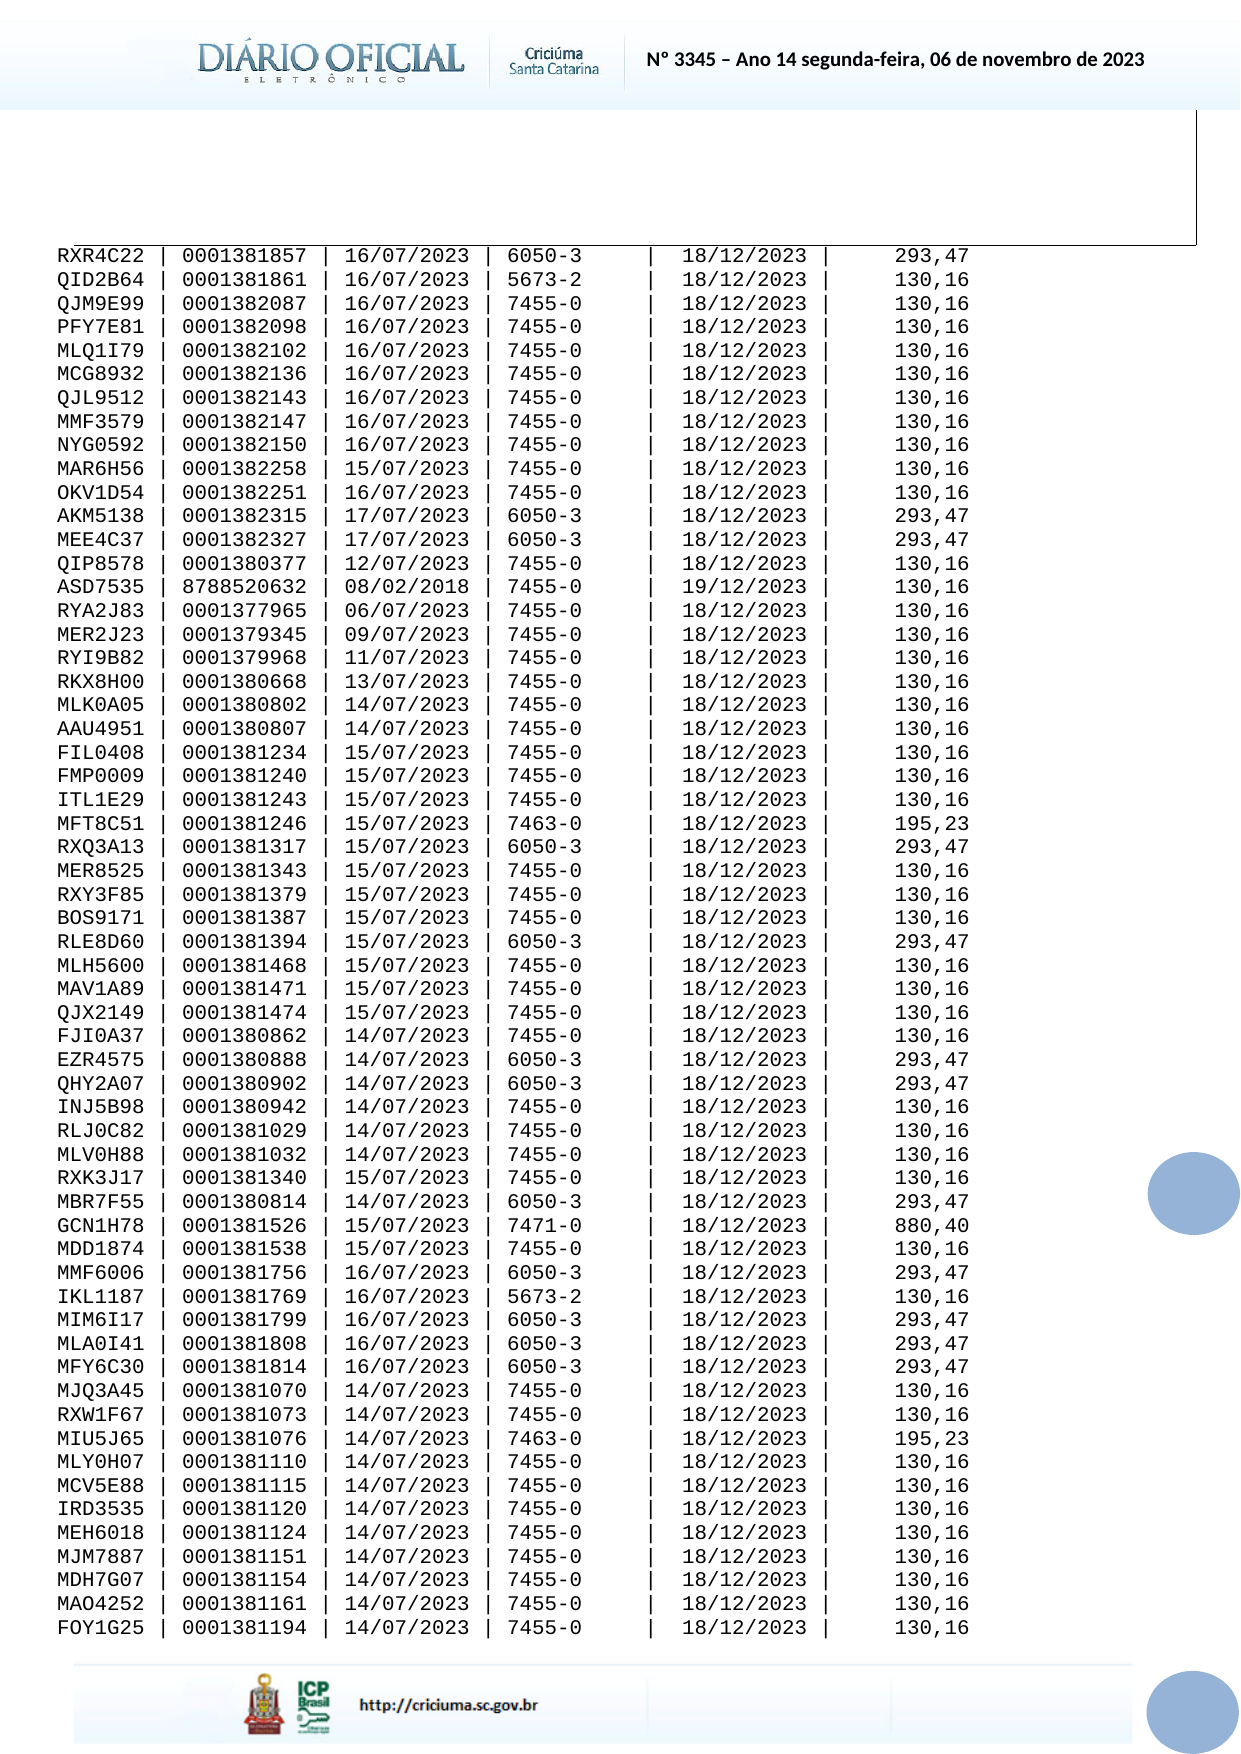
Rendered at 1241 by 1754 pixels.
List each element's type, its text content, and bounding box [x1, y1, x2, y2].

text RXQ3A13 | 0001381317 | 15/07/2023 | 6050-3 | 18/12/2023 | 293,47 [44, 836, 1196, 860]
text MBR7F55 | 0001380814 | 14/07/2023 | 6050-3 | 18/12/2023 | 293,47 [44, 1191, 1153, 1215]
text MMF6006 | 0001381756 | 16/07/2023 | 6050-3 | 18/12/2023 | 293,47 [44, 1262, 1196, 1286]
text QHY2A07 | 0001380902 | 14/07/2023 | 6050-3 | 18/12/2023 | 293,47 [44, 1073, 1196, 1096]
text MLA0I41 | 0001381808 | 16/07/2023 | 6050-3 | 18/12/2023 | 293,47 [44, 1333, 1196, 1357]
text QJL9512 | 0001382143 | 16/07/2023 | 7455-0 | 18/12/2023 | 130,16 [44, 387, 1196, 411]
text MJQ3A45 | 0001381070 | 14/07/2023 | 7455-0 | 18/12/2023 | 130,16 [44, 1380, 1196, 1404]
text MFY6C30 | 0001381814 | 16/07/2023 | 6050-3 | 18/12/2023 | 293,47 [44, 1357, 1196, 1380]
text BOS9171 | 0001381387 | 15/07/2023 | 7455-0 | 18/12/2023 | 130,16 [44, 907, 1196, 931]
text MAV1A89 | 0001381471 | 15/07/2023 | 7455-0 | 18/12/2023 | 130,16 [44, 978, 1196, 1002]
text FIL0408 | 0001381234 | 15/07/2023 | 7455-0 | 18/12/2023 | 130,16 [44, 742, 1196, 765]
text IKL1187 | 0001381769 | 16/07/2023 | 5673-2 | 18/12/2023 | 130,16 [44, 1286, 1196, 1309]
text GCN1H78 | 0001381526 | 15/07/2023 | 7471-0 | 18/12/2023 | 880,40 [44, 1215, 1196, 1238]
text MLV0H88 | 0001381032 | 14/07/2023 | 7455-0 | 18/12/2023 | 130,16 [44, 1144, 1196, 1167]
text MMF3579 | 0001382147 | 16/07/2023 | 7455-0 | 18/12/2023 | 130,16 [44, 411, 1196, 434]
text RXR4C22 | 0001381857 | 16/07/2023 | 6050-3 | 18/12/2023 | 293,47 [44, 245, 1196, 269]
text MDH7G07 | 0001381154 | 14/07/2023 | 7455-0 | 18/12/2023 | 130,16 [44, 1569, 1196, 1593]
text MLY0H07 | 0001381110 | 14/07/2023 | 7455-0 | 18/12/2023 | 130,16 [44, 1451, 1196, 1475]
text PFY7E81 | 0001382098 | 16/07/2023 | 7455-0 | 18/12/2023 | 130,16 [44, 316, 1196, 340]
text MLQ1I79 | 0001382102 | 16/07/2023 | 7455-0 | 18/12/2023 | 130,16 [44, 340, 1196, 363]
text MLK0A05 | 0001380802 | 14/07/2023 | 7455-0 | 18/12/2023 | 130,16 [44, 694, 1196, 718]
text MCV5E88 | 0001381115 | 14/07/2023 | 7455-0 | 18/12/2023 | 130,16 [44, 1475, 1196, 1498]
text AKM5138 | 0001382315 | 17/07/2023 | 6050-3 | 18/12/2023 | 293,47 [44, 505, 1196, 529]
text MLH5600 | 0001381468 | 15/07/2023 | 7455-0 | 18/12/2023 | 130,16 [44, 954, 1196, 978]
text MAR6H56 | 0001382258 | 15/07/2023 | 7455-0 | 18/12/2023 | 130,16 [44, 458, 1196, 482]
text MJM7887 | 0001381151 | 14/07/2023 | 7455-0 | 18/12/2023 | 130,16 [44, 1546, 1196, 1569]
text NYG0592 | 0001382150 | 16/07/2023 | 7455-0 | 18/12/2023 | 130,16 [44, 434, 1196, 458]
text RYA2J83 | 0001377965 | 06/07/2023 | 7455-0 | 18/12/2023 | 130,16 [44, 600, 1196, 623]
text QIP8578 | 0001380377 | 12/07/2023 | 7455-0 | 18/12/2023 | 130,16 [44, 553, 1196, 576]
text FMP0009 | 0001381240 | 15/07/2023 | 7455-0 | 18/12/2023 | 130,16 [44, 765, 1196, 789]
text MER8525 | 0001381343 | 15/07/2023 | 7455-0 | 18/12/2023 | 130,16 [44, 860, 1196, 884]
text EZR4575 | 0001380888 | 14/07/2023 | 6050-3 | 18/12/2023 | 293,47 [44, 1049, 1196, 1073]
text RXW1F67 | 0001381073 | 14/07/2023 | 7455-0 | 18/12/2023 | 130,16 [44, 1404, 1196, 1427]
text ASD7535 | 8788520632 | 08/02/2018 | 7455-0 | 19/12/2023 | 130,16 [44, 576, 1196, 600]
text QJM9E99 | 0001382087 | 16/07/2023 | 7455-0 | 18/12/2023 | 130,16 [44, 292, 1196, 316]
text MEE4C37 | 0001382327 | 17/07/2023 | 6050-3 | 18/12/2023 | 293,47 [44, 529, 1196, 553]
text RXY3F85 | 0001381379 | 15/07/2023 | 7455-0 | 18/12/2023 | 130,16 [44, 884, 1196, 907]
text MIM6I17 | 0001381799 | 16/07/2023 | 6050-3 | 18/12/2023 | 293,47 [44, 1309, 1196, 1333]
text QJX2149 | 0001381474 | 15/07/2023 | 7455-0 | 18/12/2023 | 130,16 [44, 1002, 1196, 1026]
text FOY1G25 | 0001381194 | 14/07/2023 | 7455-0 | 18/12/2023 | 130,16 [44, 1617, 1196, 1640]
text IRD3535 | 0001381120 | 14/07/2023 | 7455-0 | 18/12/2023 | 130,16 [44, 1498, 1196, 1522]
text INJ5B98 | 0001380942 | 14/07/2023 | 7455-0 | 18/12/2023 | 130,16 [44, 1096, 1196, 1120]
text MDD1874 | 0001381538 | 15/07/2023 | 7455-0 | 18/12/2023 | 130,16 [44, 1238, 1196, 1262]
text RKX8H00 | 0001380668 | 13/07/2023 | 7455-0 | 18/12/2023 | 130,16 [44, 671, 1196, 694]
text RLE8D60 | 0001381394 | 15/07/2023 | 6050-3 | 18/12/2023 | 293,47 [44, 931, 1196, 954]
text OKV1D54 | 0001382251 | 16/07/2023 | 7455-0 | 18/12/2023 | 130,16 [44, 482, 1196, 505]
text AAU4951 | 0001380807 | 14/07/2023 | 7455-0 | 18/12/2023 | 130,16 [44, 718, 1196, 742]
text MFT8C51 | 0001381246 | 15/07/2023 | 7463-0 | 18/12/2023 | 195,23 [44, 813, 1196, 836]
text RLJ0C82 | 0001381029 | 14/07/2023 | 7455-0 | 18/12/2023 | 130,16 [44, 1120, 1196, 1144]
text MCG8932 | 0001382136 | 16/07/2023 | 7455-0 | 18/12/2023 | 130,16 [44, 363, 1196, 387]
text ITL1E29 | 0001381243 | 15/07/2023 | 7455-0 | 18/12/2023 | 130,16 [44, 789, 1196, 813]
text MER2J23 | 0001379345 | 09/07/2023 | 7455-0 | 18/12/2023 | 130,16 [44, 623, 1196, 647]
text MAO4252 | 0001381161 | 14/07/2023 | 7455-0 | 18/12/2023 | 130,16 [44, 1593, 1196, 1617]
text RXK3J17 | 0001381340 | 15/07/2023 | 7455-0 | 18/12/2023 | 130,16 [44, 1167, 1157, 1191]
text QID2B64 | 0001381861 | 16/07/2023 | 5673-2 | 18/12/2023 | 130,16 [44, 269, 1196, 292]
text RYI9B82 | 0001379968 | 11/07/2023 | 7455-0 | 18/12/2023 | 130,16 [44, 647, 1196, 671]
text FJI0A37 | 0001380862 | 14/07/2023 | 7455-0 | 18/12/2023 | 130,16 [44, 1026, 1196, 1049]
text MEH6018 | 0001381124 | 14/07/2023 | 7455-0 | 18/12/2023 | 130,16 [44, 1522, 1196, 1546]
text MIU5J65 | 0001381076 | 14/07/2023 | 7463-0 | 18/12/2023 | 195,23 [44, 1427, 1196, 1451]
